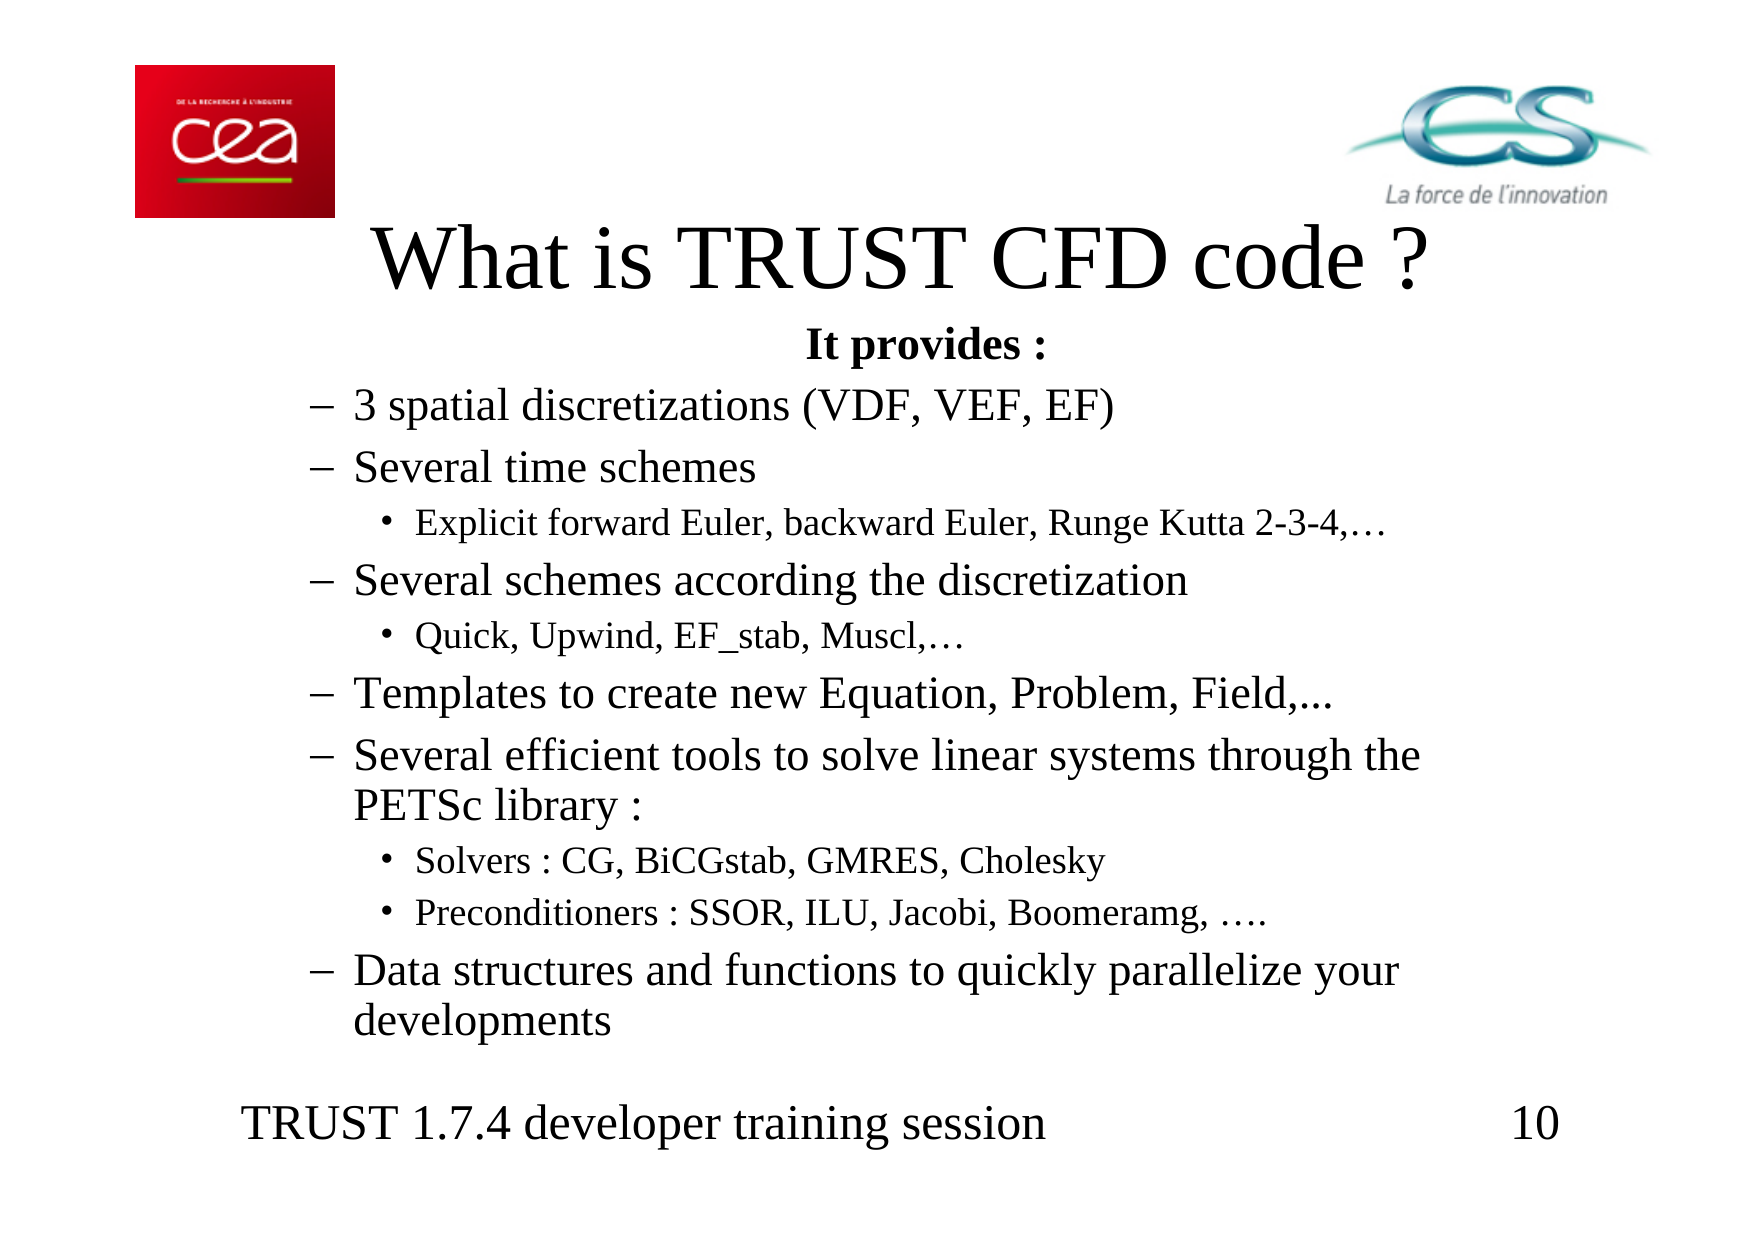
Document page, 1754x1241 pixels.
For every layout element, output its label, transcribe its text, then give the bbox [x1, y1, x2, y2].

picture [135, 65, 335, 218]
list It provides : 3 spatial discretizations (VDF, VEF, EF) Several time schemes Explicit forward Euler, backward Euler, Runge Kutta 2-3-4,… Several schemes according the discretization Quick, Upwind, EF_stab, Muscl,… Templates to create new Equation, Problem, Field,... Several efficient tools to solve linear systems through the PETSc library : Solvers : CG, BiCGstab, GMRES, Cholesky Preconditioners : SSOR, ILU, Jacobi, Boomeramg, …. Data structures and functions to quickly parallelize your developments [225, 305, 1577, 1057]
title What is TRUST CFD code ? [225, 158, 1577, 305]
picture [1340, 73, 1662, 218]
